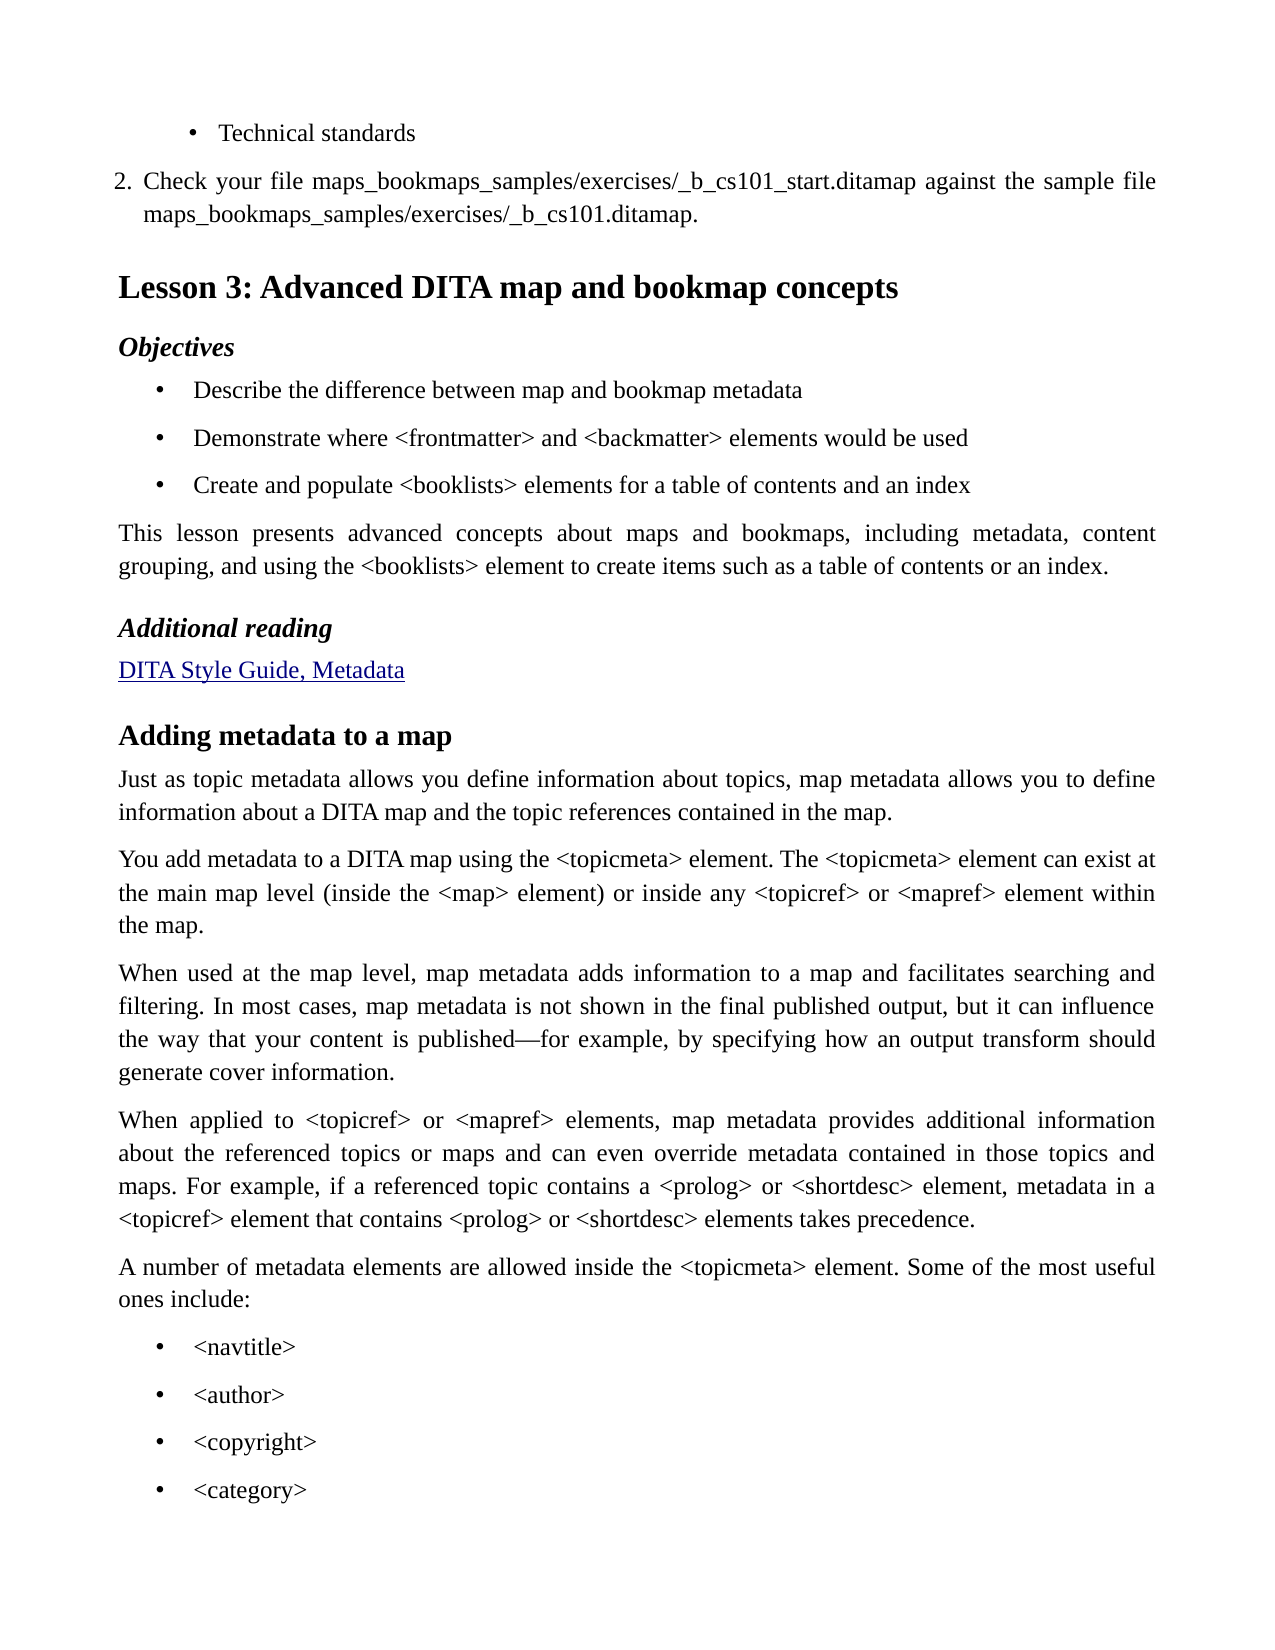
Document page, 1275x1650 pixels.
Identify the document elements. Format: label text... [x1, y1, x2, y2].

list <category> [156, 1475, 1157, 1504]
subtitle Additional reading [118, 611, 1157, 643]
list Check your file maps_bookmaps_samples/exercises/_b_cs101_start.ditamap against the sample file maps_bookmaps_samples/exercises/_b_cs101.ditamap. [118, 166, 1157, 227]
subtitle Objectives [118, 331, 1157, 363]
list <copyright> [156, 1427, 1157, 1456]
list <author> [156, 1380, 1157, 1408]
subtitle Adding metadata to a map [118, 718, 1157, 751]
list Demonstrate where <frontmatter> and <backmatter> elements would be used [156, 423, 1157, 452]
subtitle Lesson 3: Advanced DITA map and bookmap concepts [118, 267, 1157, 306]
text This lesson presents advanced concepts about maps and bookmaps, including metadata, content grouping, and using the <booklists> element to create items such as a table of contents or an index. [118, 518, 1157, 580]
text When used at the map level, map metadata adds information to a map and facilitates searching and filtering. In most cases, map metadata is not shown in the final published output, but it can influence the way that your content is published—for example, by specifying how an output transform should generate cover information. [118, 958, 1157, 1086]
text Just as topic metadata allows you define information about topics, map metadata allows you to define information about a DITA map and the topic references contained in the map. [118, 764, 1157, 826]
text You add metadata to a DITA map using the <topicmeta> element. The <topicmeta> element can exist at the main map level (inside the <map> element) or inside any <topicref> or <mapref> element within the map. [118, 844, 1157, 939]
text When applied to <topicref> or <mapref> elements, map metadata provides additional information about the referenced topics or maps and can even override metadata contained in those topics and maps. For example, if a referenced topic contains a <prolog> or <shortdesc> element, metadata in a <topicref> element that contains <prolog> or <shortdesc> elements takes precedence. [118, 1105, 1157, 1233]
list Describe the difference between map and bookmap metadata [156, 375, 1157, 404]
list Create and populate <booklists> elements for a table of contents and an index [156, 470, 1157, 499]
text A number of metadata elements are allowed inside the <topicmeta> element. Some of the most useful ones include: [118, 1252, 1157, 1313]
list Technical standards [189, 118, 1157, 147]
list <navtitle> [156, 1332, 1157, 1361]
text DITA Style Guide, Metadata [118, 656, 1157, 684]
